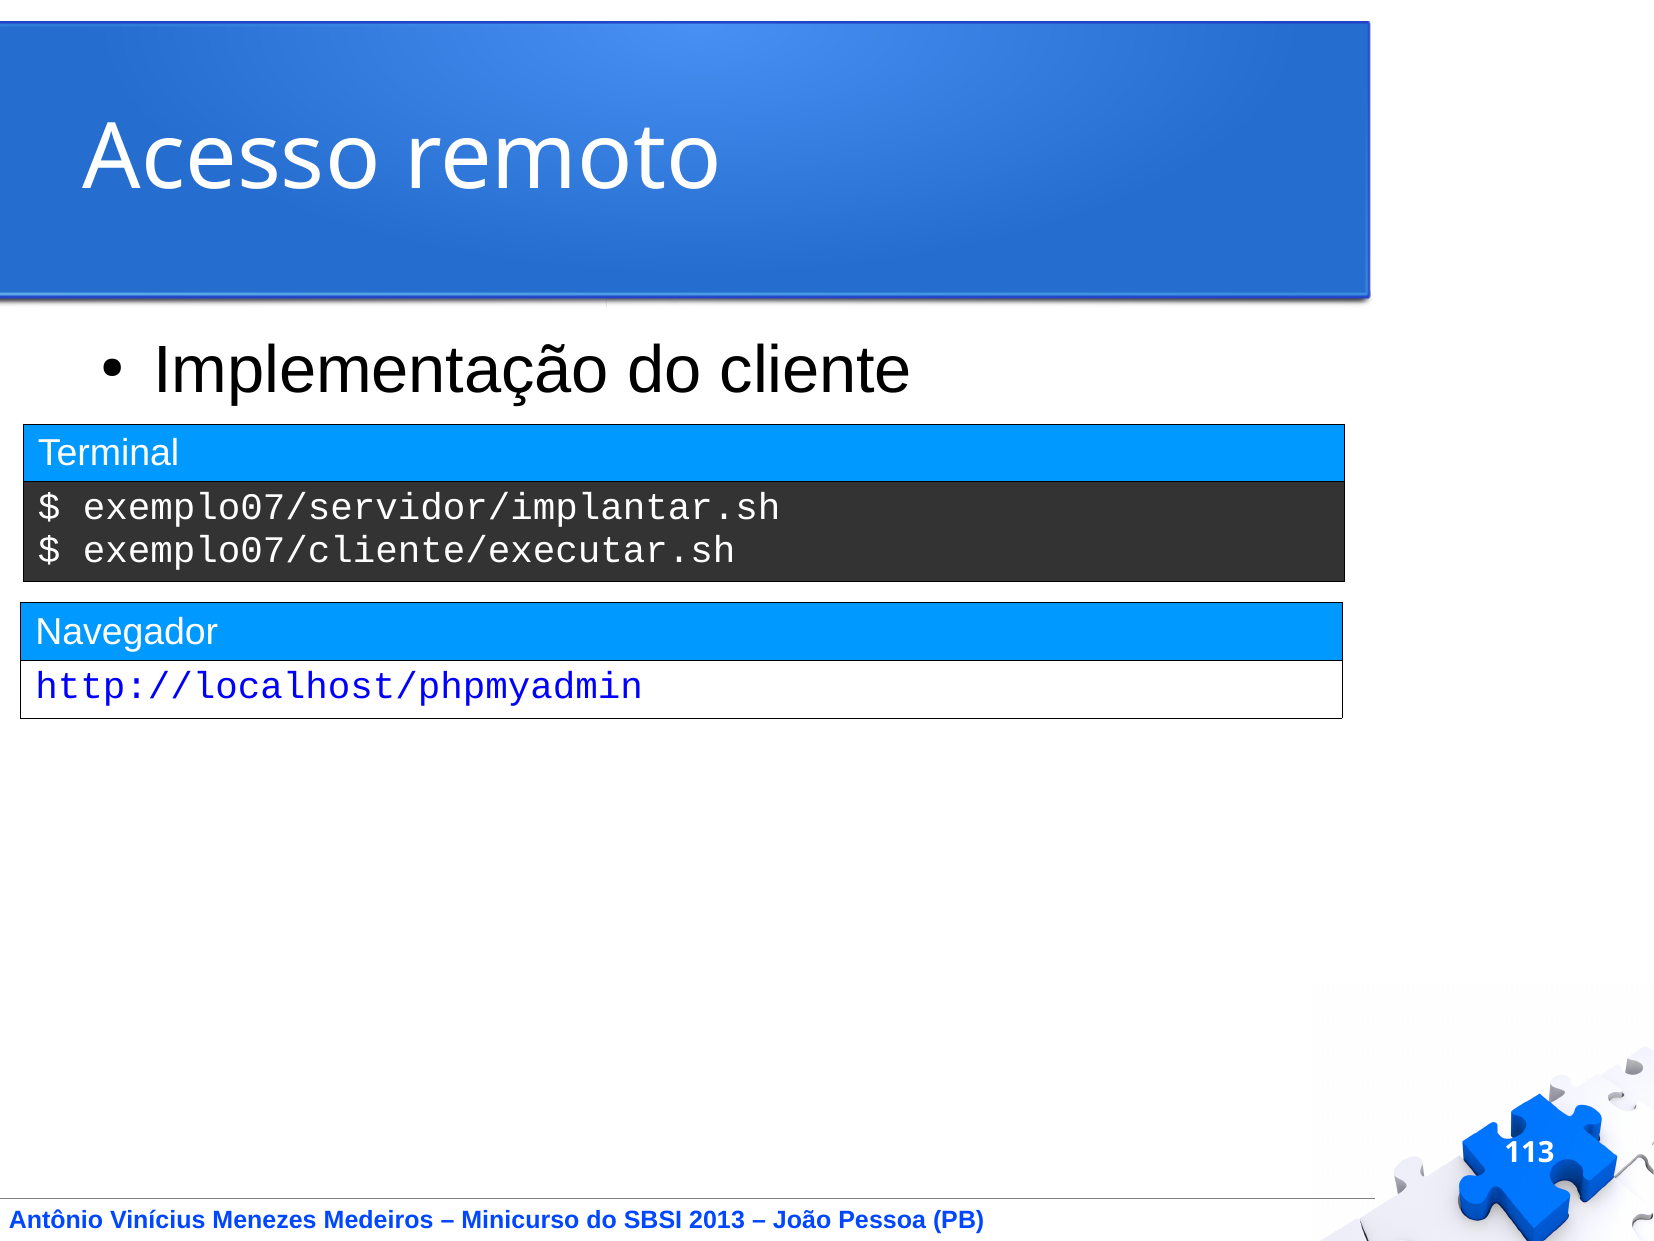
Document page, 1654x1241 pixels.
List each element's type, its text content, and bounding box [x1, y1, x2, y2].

table_cell http://localhost/phpmyadmin [21, 661, 1342, 718]
picture [0, 21, 1375, 307]
table_header Terminal [24, 425, 1344, 481]
table_header Navegador [21, 603, 1342, 660]
title Acesso remoto [82, 49, 1323, 257]
picture [1311, 983, 1654, 1241]
list Implementação do cliente [82, 332, 1356, 1182]
table_cell $ exemplo07/servidor/implantar.sh $ exemplo07/cliente/executar.sh [24, 482, 1344, 581]
